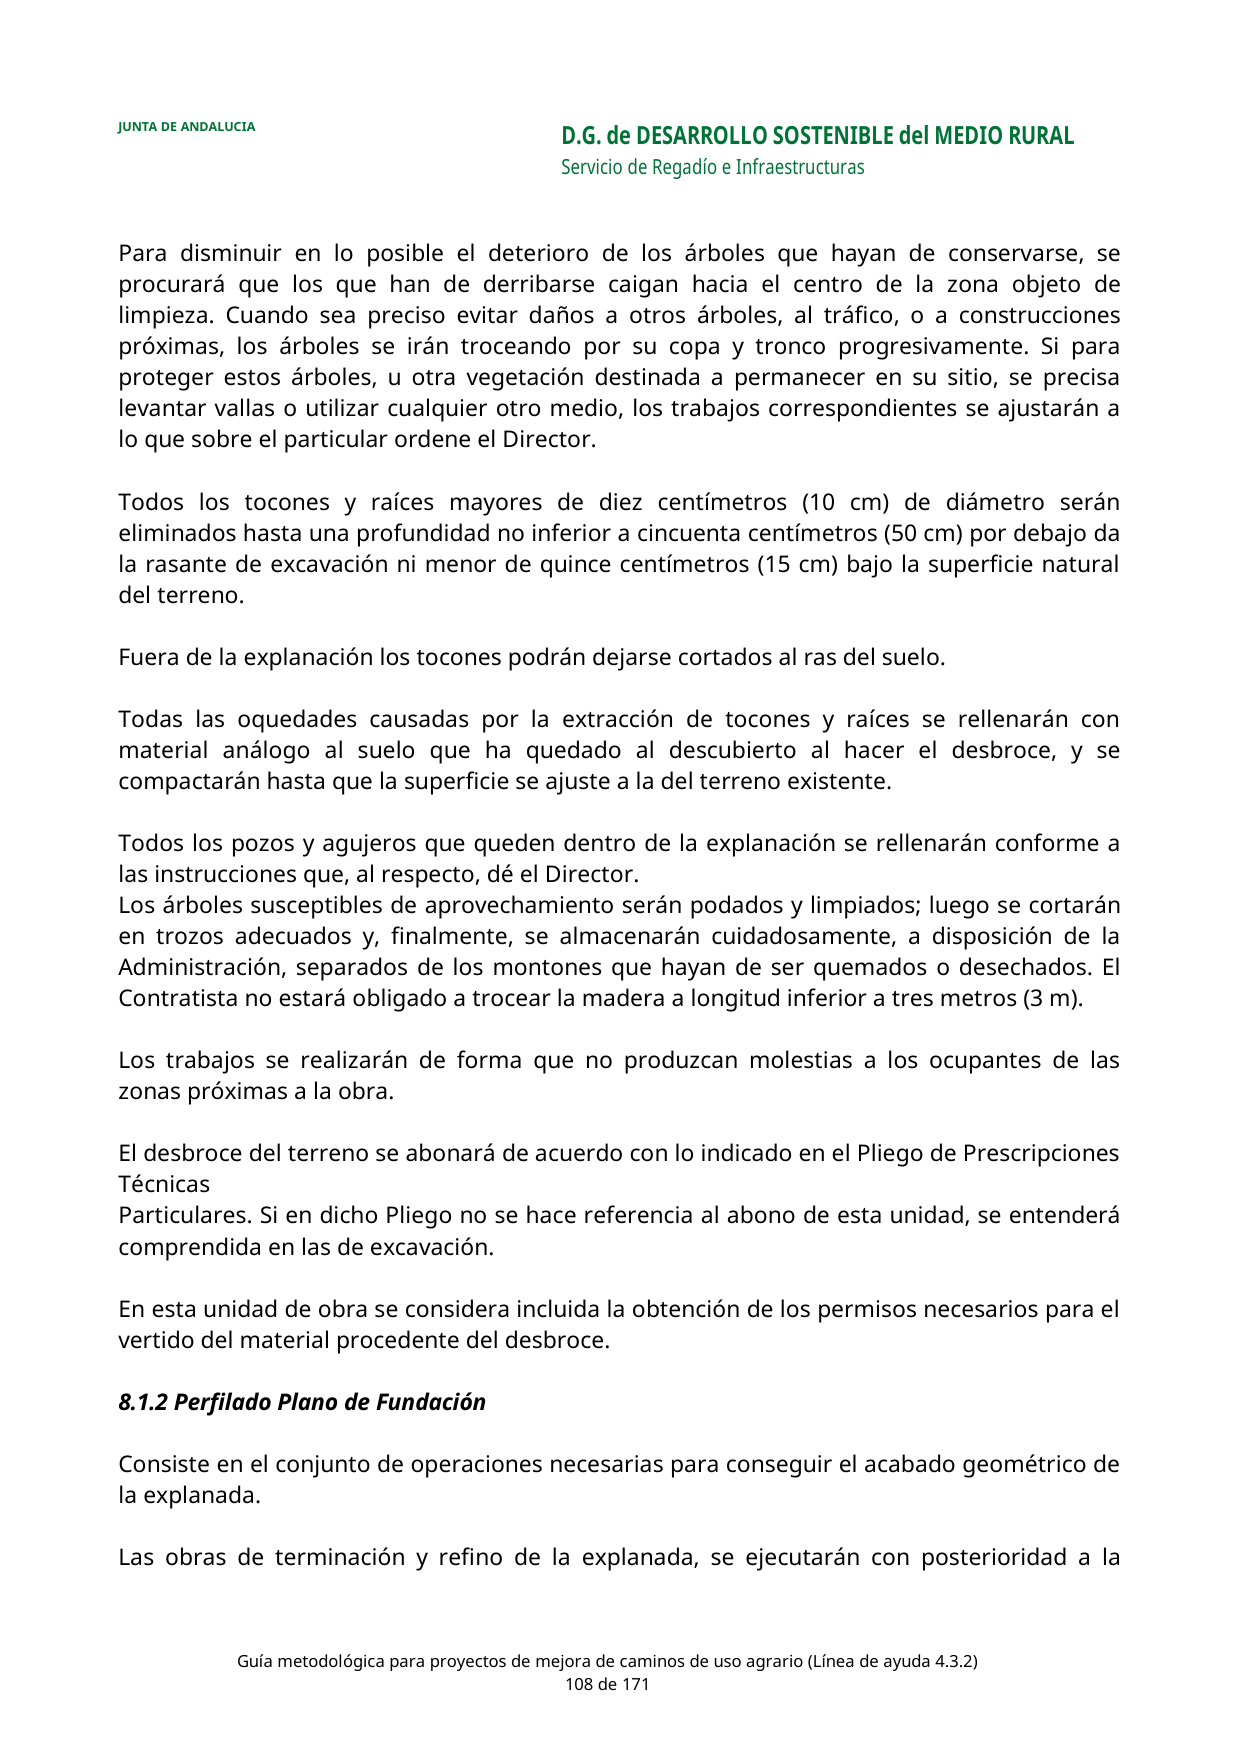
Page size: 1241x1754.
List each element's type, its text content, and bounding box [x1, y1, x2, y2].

text Para disminuir en lo posible el deterioro de los árboles que hayan de conservarse, se procurará que los que han de derribarse caigan hacia el centro de la zona objeto de limpieza. Cuando sea preciso evitar daños a otros árboles, al tráfico, o a construcciones próximas, los árboles se irán troceando por su copa y tronco progresivamente. Si para proteger estos árboles, u otra vegetación destinada a permanecer en su sitio, se precisa levantar vallas o utilizar cualquier otro medio, los trabajos correspondientes se ajustarán a lo que sobre el particular ordene el Director. [118, 237, 1122, 454]
list 8.1.2 Perfilado Plano de Fundación [83, 1386, 1122, 1417]
text Todos los tocones y raíces mayores de diez centímetros (10 cm) de diámetro serán eliminados hasta una profundidad no inferior a cincuenta centímetros (50 cm) por debajo da la rasante de excavación ni menor de quince centímetros (15 cm) bajo la superficie natural del terreno. [118, 486, 1122, 610]
text El desbroce del terreno se abonará de acuerdo con lo indicado en el Pliego de Prescripciones Técnicas [118, 1137, 1122, 1199]
text Todas las oquedades causadas por la extracción de tocones y raíces se rellenarán con material análogo al suelo que ha quedado al descubierto al hacer el desbroce, y se compactarán hasta que la superficie se ajuste a la del terreno existente. [118, 703, 1122, 796]
text Fuera de la explanación los tocones podrán dejarse cortados al ras del suelo. [118, 641, 1122, 672]
text Particulares. Si en dicho Pliego no se hace referencia al abono de esta unidad, se entenderá comprendida en las de excavación. [118, 1199, 1122, 1262]
text Consiste en el conjunto de operaciones necesarias para conseguir el acabado geométrico de la explanada. [118, 1448, 1122, 1510]
text Las obras de terminación y refino de la explanada, se ejecutarán con posterioridad a la [118, 1541, 1122, 1572]
text Todos los pozos y agujeros que queden dentro de la explanación se rellenarán conforme a las instrucciones que, al respecto, dé el Director. [118, 827, 1122, 889]
text Los árboles susceptibles de aprovechamiento serán podados y limpiados; luego se cortarán en trozos adecuados y, finalmente, se almacenarán cuidadosamente, a disposición de la Administración, separados de los montones que hayan de ser quemados o desechados. El Contratista no estará obligado a trocear la madera a longitud inferior a tres metros (3 m). [118, 889, 1122, 1013]
text En esta unidad de obra se considera incluida la obtención de los permisos necesarios para el vertido del material procedente del desbroce. [118, 1293, 1122, 1355]
text Los trabajos se realizarán de forma que no produzcan molestias a los ocupantes de las zonas próximas a la obra. [118, 1044, 1122, 1106]
